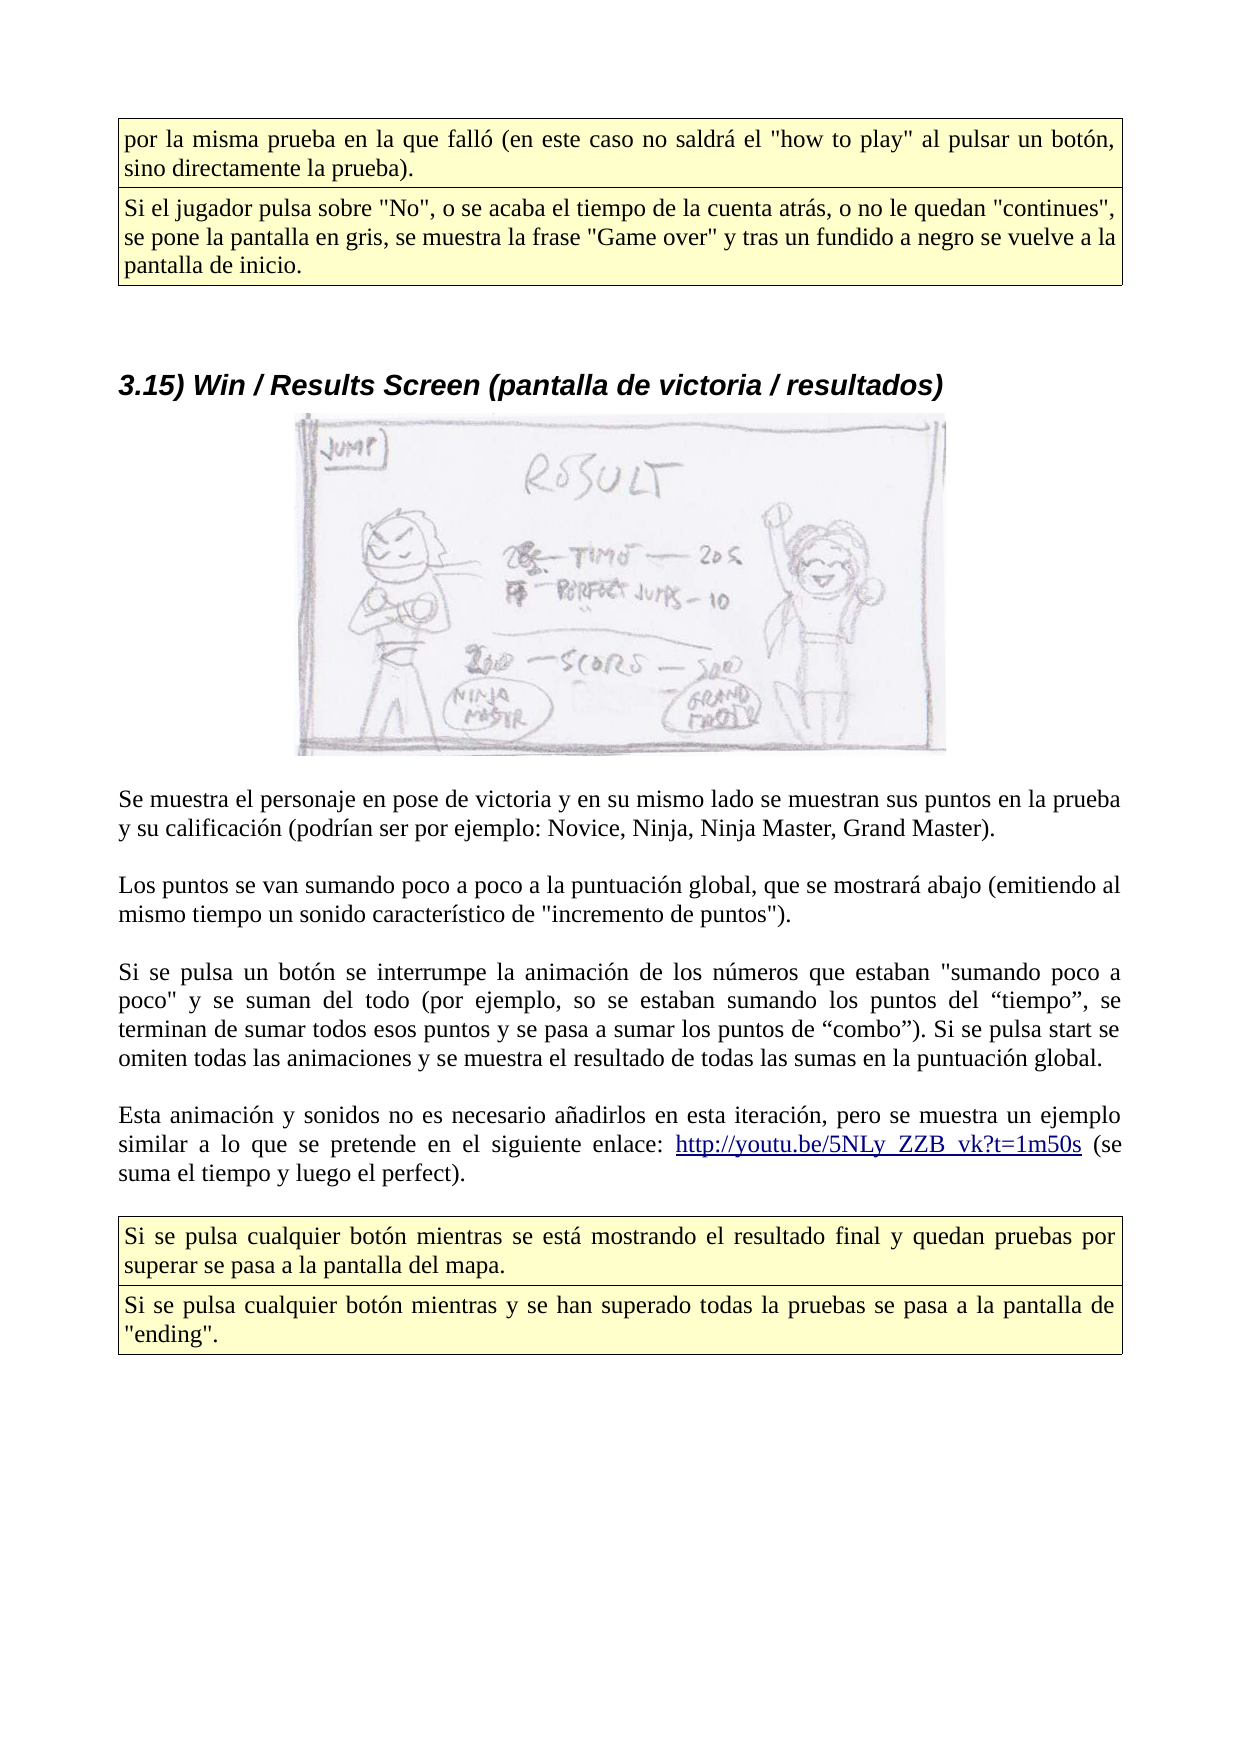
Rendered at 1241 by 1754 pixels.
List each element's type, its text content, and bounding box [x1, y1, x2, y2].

picture [294, 413, 947, 756]
text Los puntos se van sumando poco a poco a la puntuación global, que se mostrará abajo (emitiendo al mismo tiempo un sonido característico de "incremento de puntos"). [118, 871, 1122, 928]
text Esta animación y sonidos no es necesario añadirlos en esta iteración, pero se muestra un ejemplo similar a lo que se pretende en el siguiente enlace: http://youtu.be/5NLy_ZZB_vk?t=1m50s (se suma el tiempo y luego el perfect). [118, 1101, 1122, 1187]
text Si se pulsa un botón se interrumpe la animación de los números que estaban "sumando poco a poco" y se suman del todo (por ejemplo, so se estaban sumando los puntos del “tiempo”, se terminan de sumar todos esos puntos y se pasa a sumar los puntos de “combo”). Si se pulsa start se omiten todas las animaciones y se muestra el resultado de todas las sumas en la puntuación global. [118, 957, 1122, 1072]
table_header por la misma prueba en la que falló (en este caso no saldrá el "how to play" al pulsar un botón, sino directamente la prueba). [119, 119, 1122, 187]
text Se muestra el personaje en pose de victoria y en su mismo lado se muestran sus puntos en la prueba y su calificación (podrían ser por ejemplo: Novice, Ninja, Ninja Master, Grand Master). [118, 784, 1122, 842]
table_header Si se pulsa cualquier botón mientras se está mostrando el resultado final y quedan pruebas por superar se pasa a la pantalla del mapa. [119, 1217, 1122, 1285]
table_cell Si se pulsa cualquier botón mientras y se han superado todas la pruebas se pasa a la pantalla de "ending". [119, 1286, 1122, 1354]
subtitle 3.15) Win / Results Screen (pantalla de victoria / resultados) [118, 368, 1122, 401]
table_cell Si el jugador pulsa sobre "No", o se acaba el tiempo de la cuenta atrás, o no le quedan "continues", se pone la pantalla en gris, se muestra la frase "Game over" y tras un fundido a negro se vuelve a la pantalla de inicio. [119, 188, 1122, 285]
